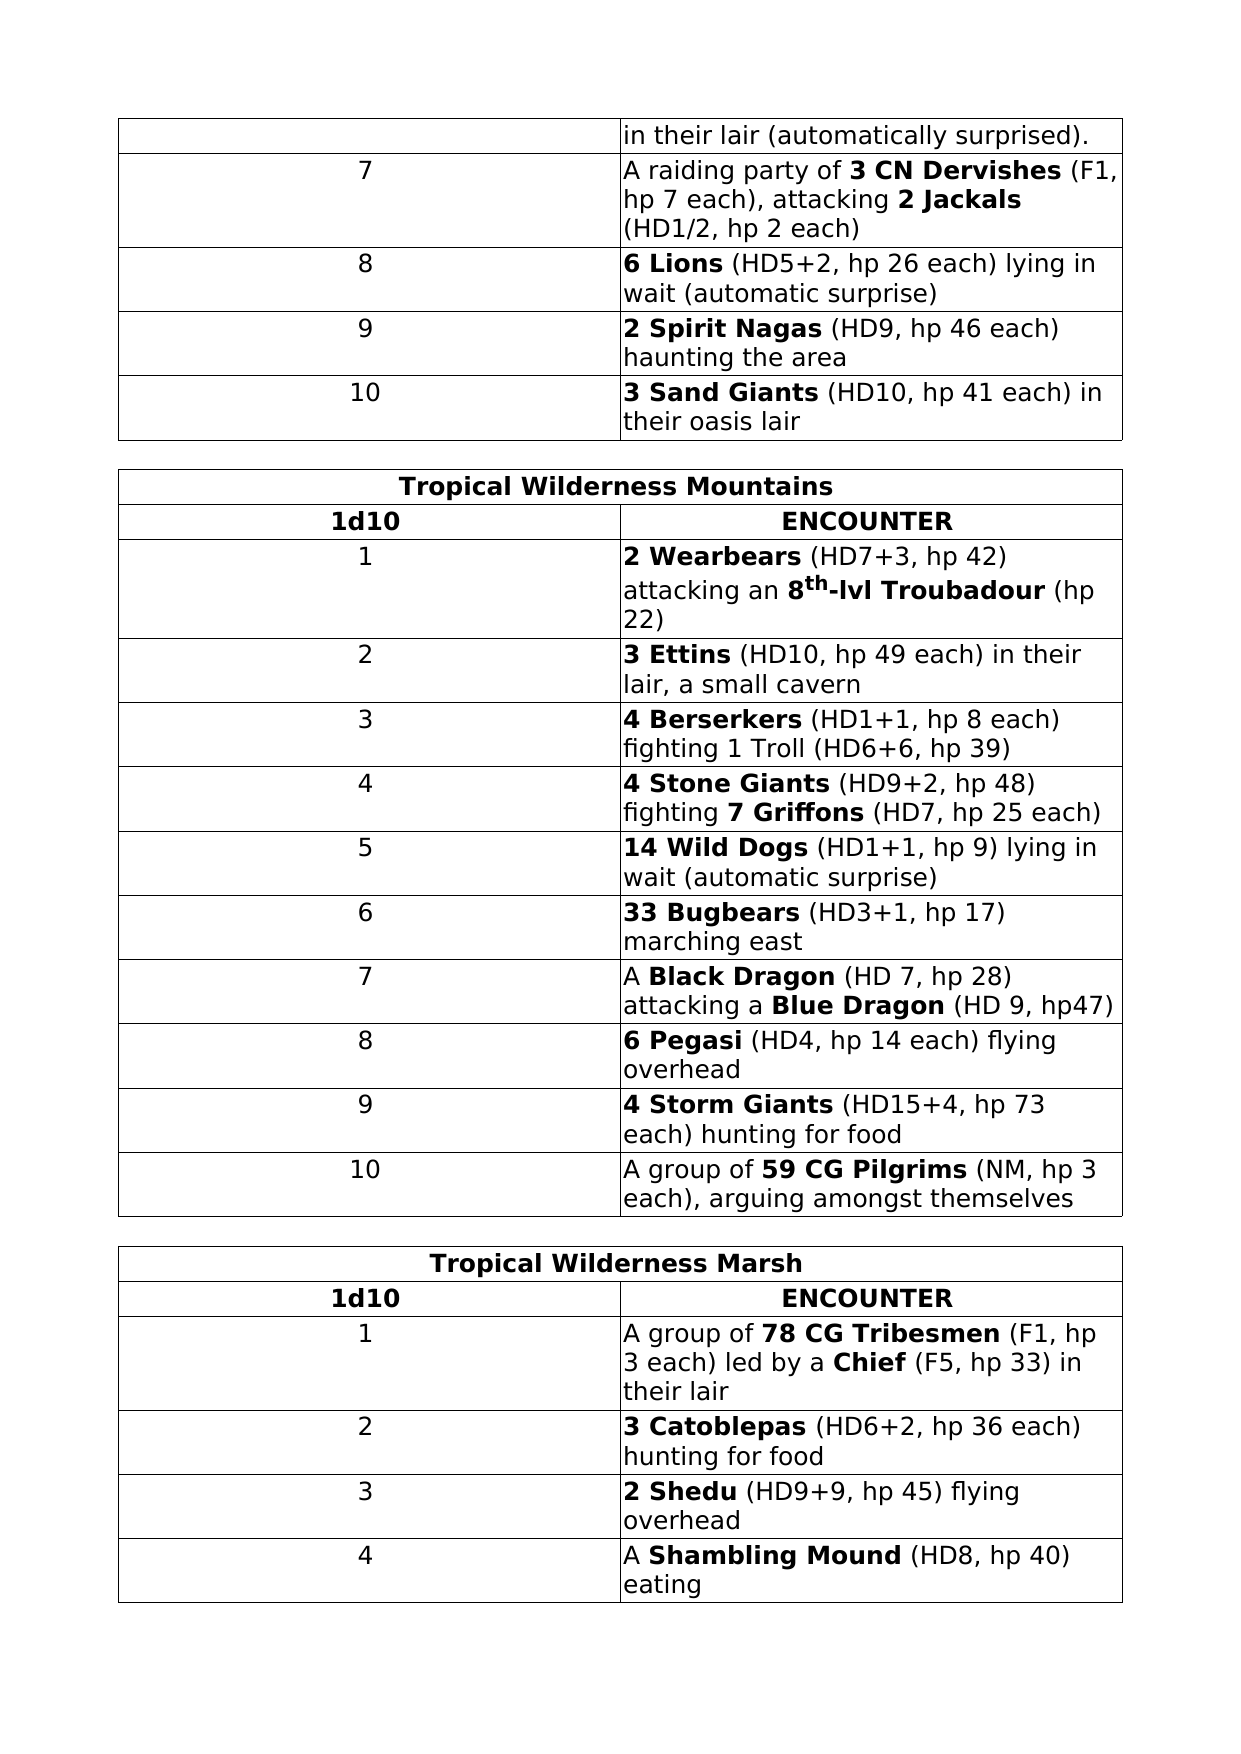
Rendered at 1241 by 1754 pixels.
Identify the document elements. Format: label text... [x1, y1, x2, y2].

table_cell A Shambling Mound (HD8, hp 40) eating [621, 1539, 1122, 1602]
table_cell A Black Dragon (HD 7, hp 28) attacking a Blue Dragon (HD 9, hp47) [621, 960, 1122, 1023]
table_cell 5 [119, 832, 620, 895]
table_cell 10 [119, 376, 620, 439]
table_header Tropical Wilderness Marsh [119, 1247, 1122, 1281]
table_cell 1 [119, 540, 620, 638]
table_cell 8 [119, 1024, 620, 1088]
table_cell 1d10 [119, 1282, 620, 1316]
table_cell 3 [119, 703, 620, 766]
table_cell 7 [119, 960, 620, 1023]
table_cell 6 [119, 896, 620, 959]
table_cell 3 Ettins (HD10, hp 49 each) in their lair, a small cavern [621, 639, 1122, 702]
table_cell 4 Berserkers (HD1+1, hp 8 each) fighting 1 Troll (HD6+6, hp 39) [621, 703, 1122, 766]
table_cell A raiding party of 3 CN Dervishes (F1, hp 7 each), attacking 2 Jackals (HD1/2, hp 2 each) [621, 154, 1122, 247]
table_cell 9 [119, 312, 620, 375]
table_header Tropical Wilderness Mountains [119, 470, 1122, 504]
table_cell 3 Catoblepas (HD6+2, hp 36 each) hunting for food [621, 1411, 1122, 1474]
table_cell 4 [119, 1539, 620, 1602]
table_cell 6 Lions (HD5+2, hp 26 each) lying in wait (automatic surprise) [621, 248, 1122, 311]
table_cell 4 [119, 767, 620, 831]
table_cell in their lair (automatically surprised). [621, 119, 1122, 153]
table_cell 2 Shedu (HD9+9, hp 45) flying overhead [621, 1475, 1122, 1538]
table_cell 1d10 [119, 505, 620, 539]
table_cell ENCOUNTER [621, 1282, 1122, 1316]
table_cell 33 Bugbears (HD3+1, hp 17) marching east [621, 896, 1122, 959]
table_cell 4 Storm Giants (HD15+4, hp 73 each) hunting for food [621, 1089, 1122, 1152]
table_cell ENCOUNTER [621, 505, 1122, 539]
table_cell 2 [119, 639, 620, 702]
table_cell 1 [119, 1317, 620, 1409]
table_cell 6 Pegasi (HD4, hp 14 each) flying overhead [621, 1024, 1122, 1088]
table_cell 2 Wearbears (HD7+3, hp 42) attacking an 8th-lvl Troubadour (hp 22) [621, 540, 1122, 638]
table_cell 10 [119, 1153, 620, 1216]
table_cell A group of 78 CG Tribesmen (F1, hp 3 each) led by a Chief (F5, hp 33) in their lair [621, 1317, 1122, 1409]
table_cell [119, 119, 620, 153]
table_cell 3 [119, 1475, 620, 1538]
table_cell 2 Spirit Nagas (HD9, hp 46 each) haunting the area [621, 312, 1122, 375]
table_cell 7 [119, 154, 620, 247]
table_cell 8 [119, 248, 620, 311]
table_cell 4 Stone Giants (HD9+2, hp 48) fighting 7 Griffons (HD7, hp 25 each) [621, 767, 1122, 831]
table_cell 14 Wild Dogs (HD1+1, hp 9) lying in wait (automatic surprise) [621, 832, 1122, 895]
table_cell 3 Sand Giants (HD10, hp 41 each) in their oasis lair [621, 376, 1122, 439]
table_cell 2 [119, 1411, 620, 1474]
table_cell 9 [119, 1089, 620, 1152]
table_cell A group of 59 CG Pilgrims (NM, hp 3 each), arguing amongst themselves [621, 1153, 1122, 1216]
